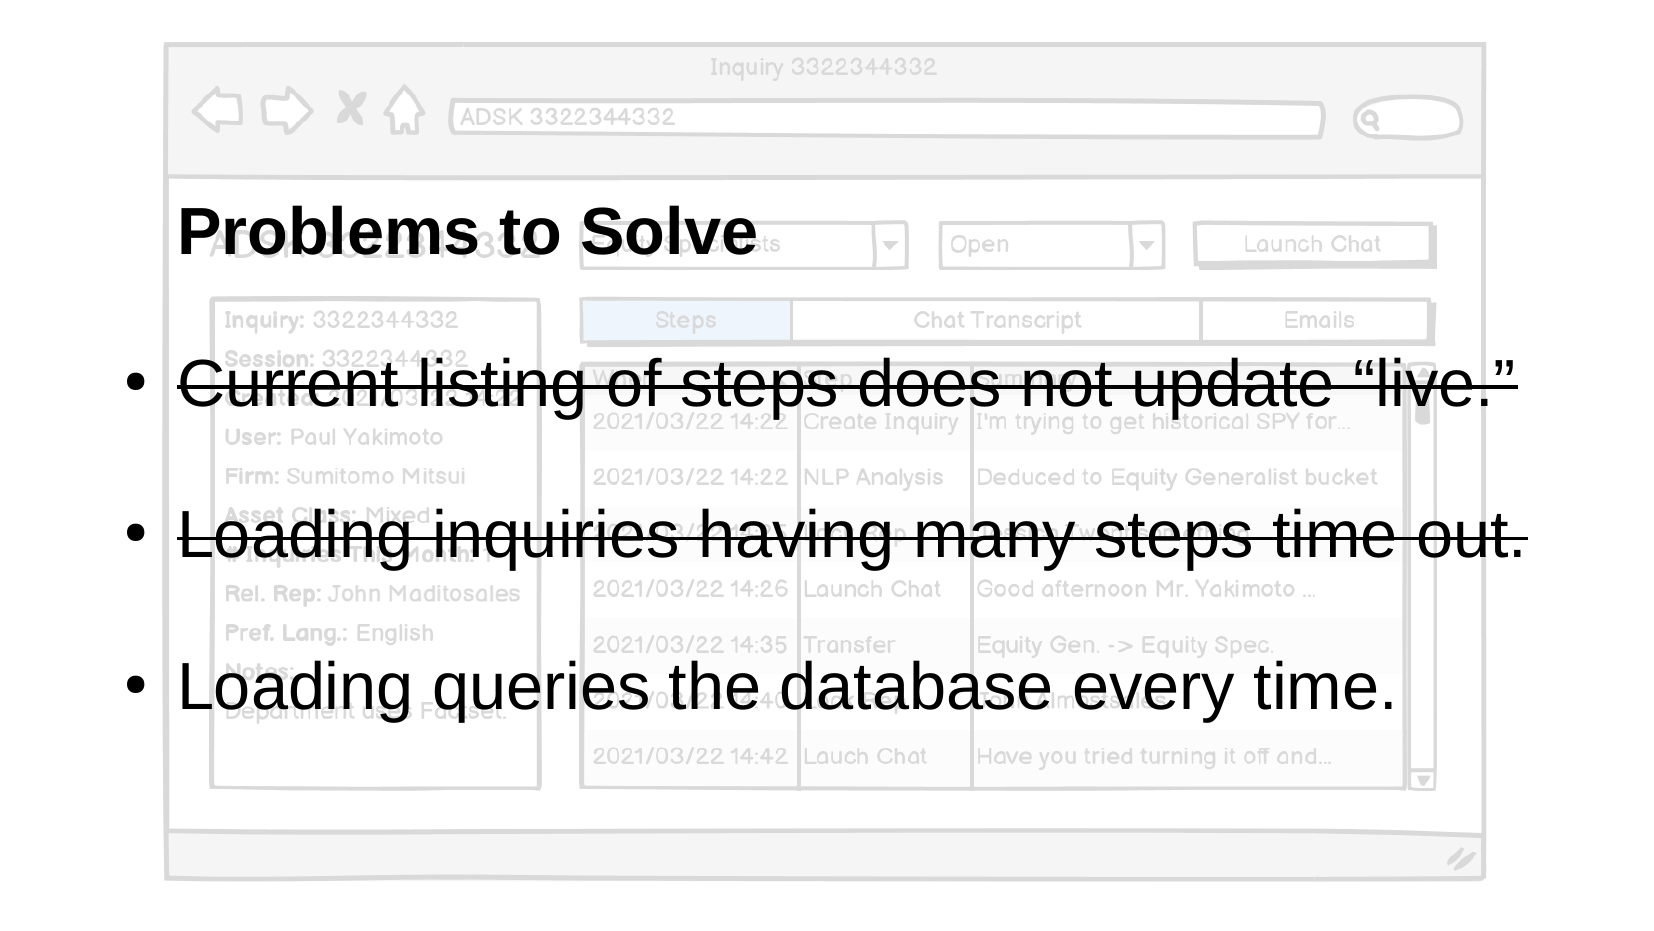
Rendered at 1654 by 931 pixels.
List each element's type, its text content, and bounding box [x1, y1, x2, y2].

picture [162, 41, 1487, 193]
picture [162, 734, 1487, 882]
list Problems to Solve Current listing of steps does not update “live.” Loading inquiries having many steps time out. Loading queries the database every time. [106, 193, 1595, 734]
